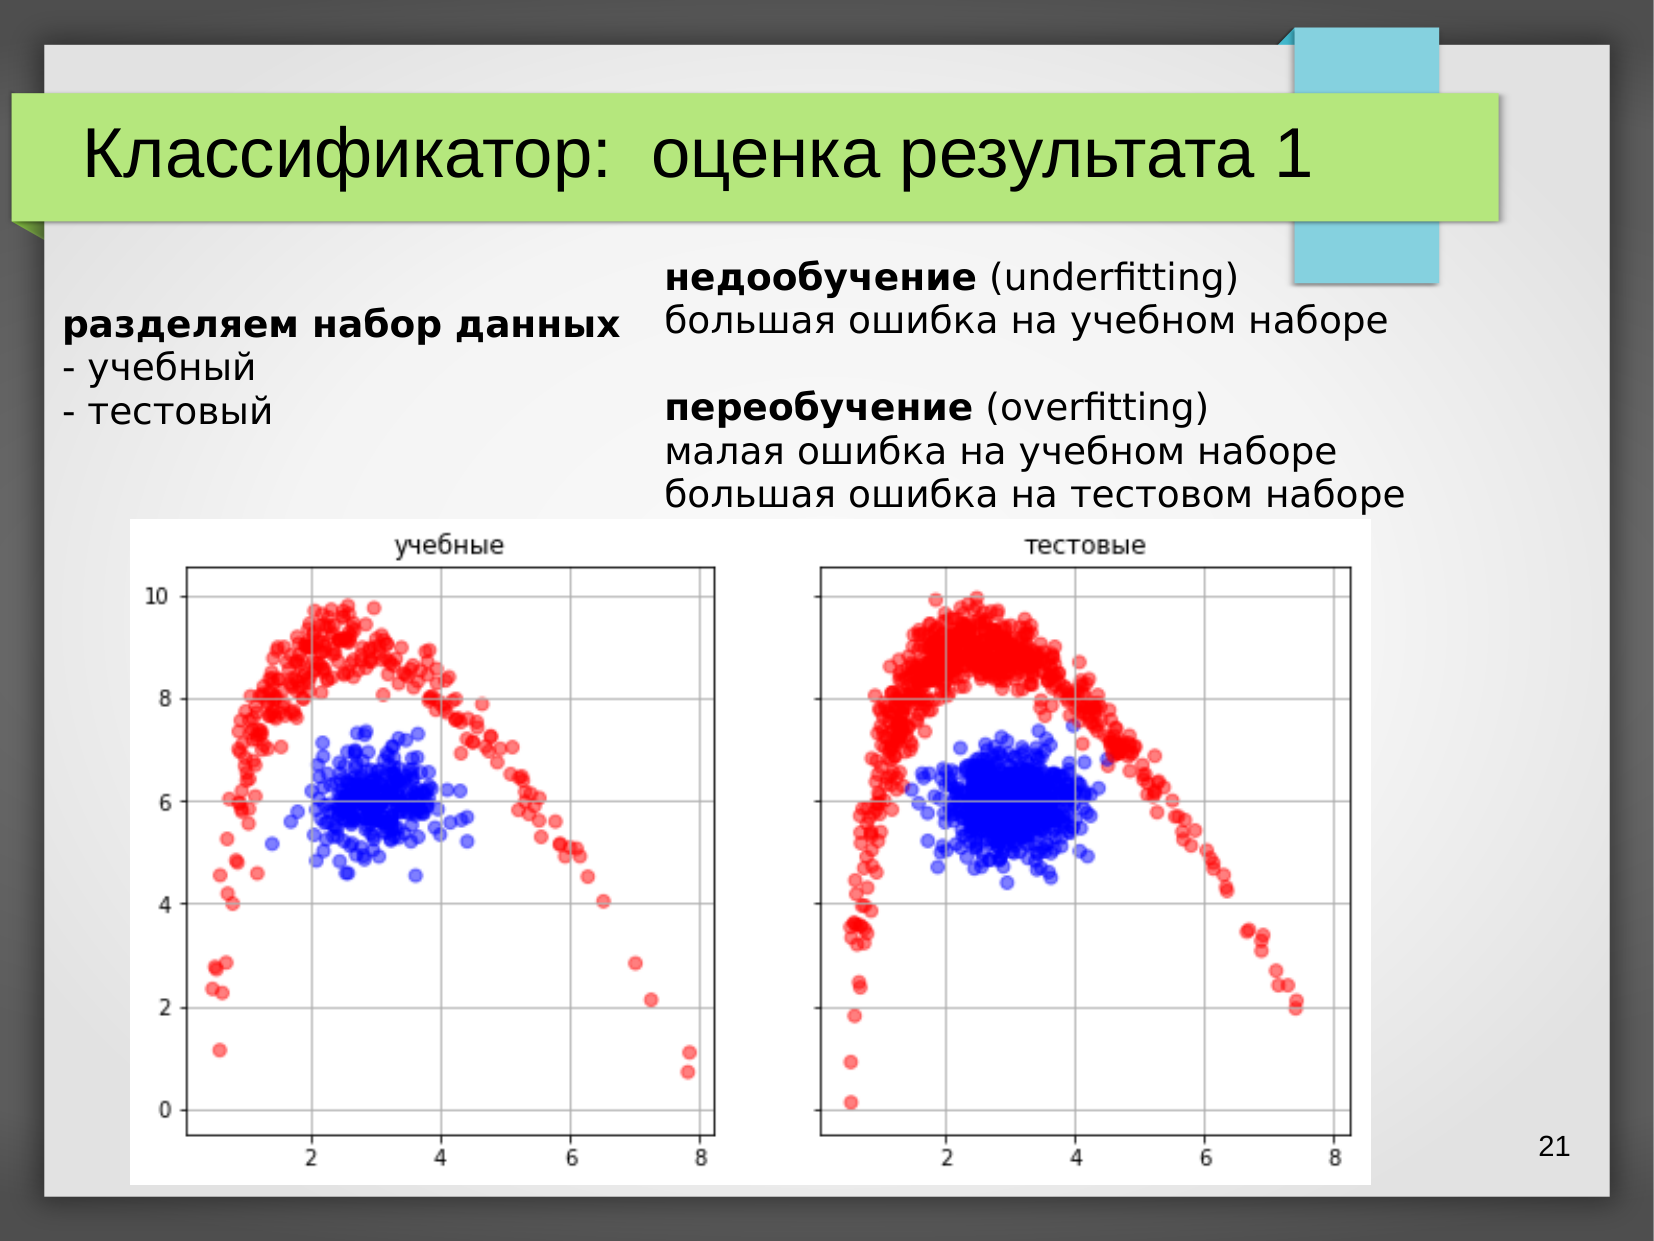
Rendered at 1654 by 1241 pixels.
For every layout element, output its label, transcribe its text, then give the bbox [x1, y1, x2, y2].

text_box разделяем набор данных - учебный - тестовый [47, 295, 650, 485]
picture [0, 0, 1654, 1241]
title Классификатор: оценка результата 1 [82, 49, 1571, 257]
text_box недообучение (underfitting) большая ошибка на учебном наборе переобучение (overfitting) малая ошибка на учебном наборе большая ошибка на тестовом наборе [649, 248, 1441, 532]
